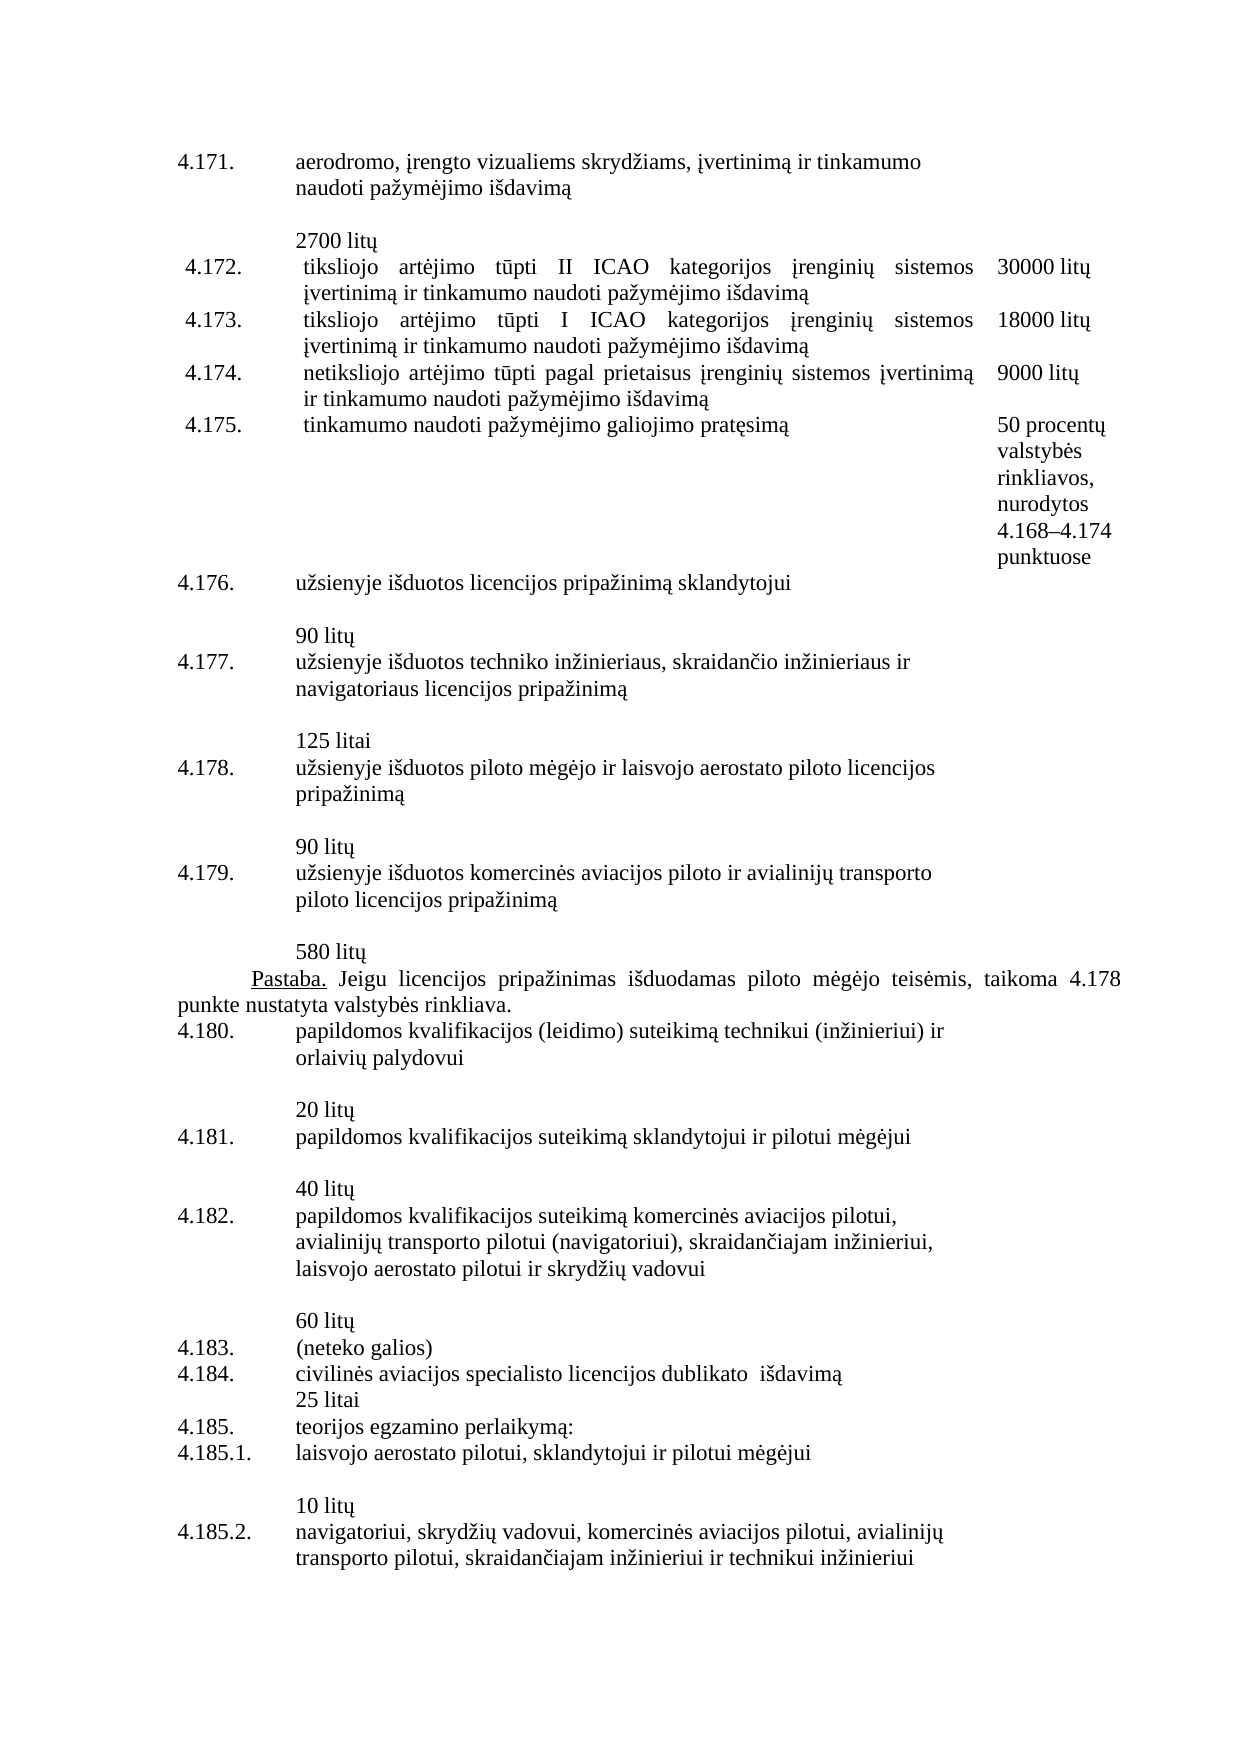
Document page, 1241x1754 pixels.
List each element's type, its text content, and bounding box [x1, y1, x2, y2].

text 4.185.2. navigatoriui, skrydžių vadovui, komercinės aviacijos pilotui, avialinijų transporto pilotui, skraidančiajam inžinieriui ir technikui inžinieriui [177, 1518, 945, 1571]
table_header tiksliojo artėjimo tūpti II ICAO kategorijos įrenginių sistemos įvertinimą ir tinkamumo naudoti pažymėjimo išdavimą [292, 253, 986, 306]
table_cell 50 procentų valstybės rinkliavos, nurodytos 4.168–4.174 punktuose [986, 411, 1144, 569]
table_cell 4.175. [174, 411, 292, 569]
table_cell 4.173. [174, 306, 292, 358]
text 4.177. užsienyje išduotos techniko inžinieriaus, skraidančio inžinieriaus ir navigatoriaus licencijos pripažinimą 125 litai [177, 648, 945, 754]
text 4.180. papildomos kvalifikacijos (leidimo) suteikimą technikui (inžinieriui) ir orlaivių palydovui 20 litų [177, 1017, 945, 1123]
table_cell netiksliojo artėjimo tūpti pagal prietaisus įrenginių sistemos įvertinimą ir tinkamumo naudoti pažymėjimo išdavimą [292, 359, 986, 411]
text Pastaba. Jeigu licencijos pripažinimas išduodamas piloto mėgėjo teisėmis, taikoma 4.178 punkte nustatyta valstybės rinkliava. [177, 965, 1122, 1017]
text 4.171. aerodromo, įrengto vizualiems skrydžiams, įvertinimą ir tinkamumo naudoti pažymėjimo išdavimą 2700 litų [177, 148, 945, 253]
table_cell tinkamumo naudoti pažymėjimo galiojimo pratęsimą [292, 411, 986, 569]
text 4.184. civilinės aviacijos specialisto licencijos dublikato išdavimą 25 litai [177, 1360, 945, 1413]
table_cell 18000 litų [986, 306, 1144, 358]
text 4.181. papildomos kvalifikacijos suteikimą sklandytojui ir pilotui mėgėjui 40 litų [177, 1123, 945, 1202]
table_header 30000 litų [986, 253, 1144, 306]
text 4.179. užsienyje išduotos komercinės aviacijos piloto ir avialinijų transporto piloto licencijos pripažinimą 580 litų [177, 859, 945, 965]
text 4.182. papildomos kvalifikacijos suteikimą komercinės aviacijos pilotui, avialinijų transporto pilotui (navigatoriui), skraidančiajam inžinieriui, laisvojo aerostato pilotui ir skrydžių vadovui 60 litų [177, 1202, 945, 1334]
text 4.178. užsienyje išduotos piloto mėgėjo ir laisvojo aerostato piloto licencijos pripažinimą 90 litų [177, 754, 945, 859]
text 4.185. teorijos egzamino perlaikymą: [177, 1413, 945, 1439]
table_cell 9000 litų [986, 359, 1144, 411]
table_cell tiksliojo artėjimo tūpti I ICAO kategorijos įrenginių sistemos įvertinimą ir tinkamumo naudoti pažymėjimo išdavimą [292, 306, 986, 358]
text 4.176. užsienyje išduotos licencijos pripažinimą sklandytojui 90 litų [177, 569, 945, 648]
table_cell 4.174. [174, 359, 292, 411]
text 4.185.1. laisvojo aerostato pilotui, sklandytojui ir pilotui mėgėjui 10 litų [177, 1439, 945, 1518]
list (neteko galios) [177, 1334, 945, 1360]
table_header 4.172. [174, 253, 292, 306]
